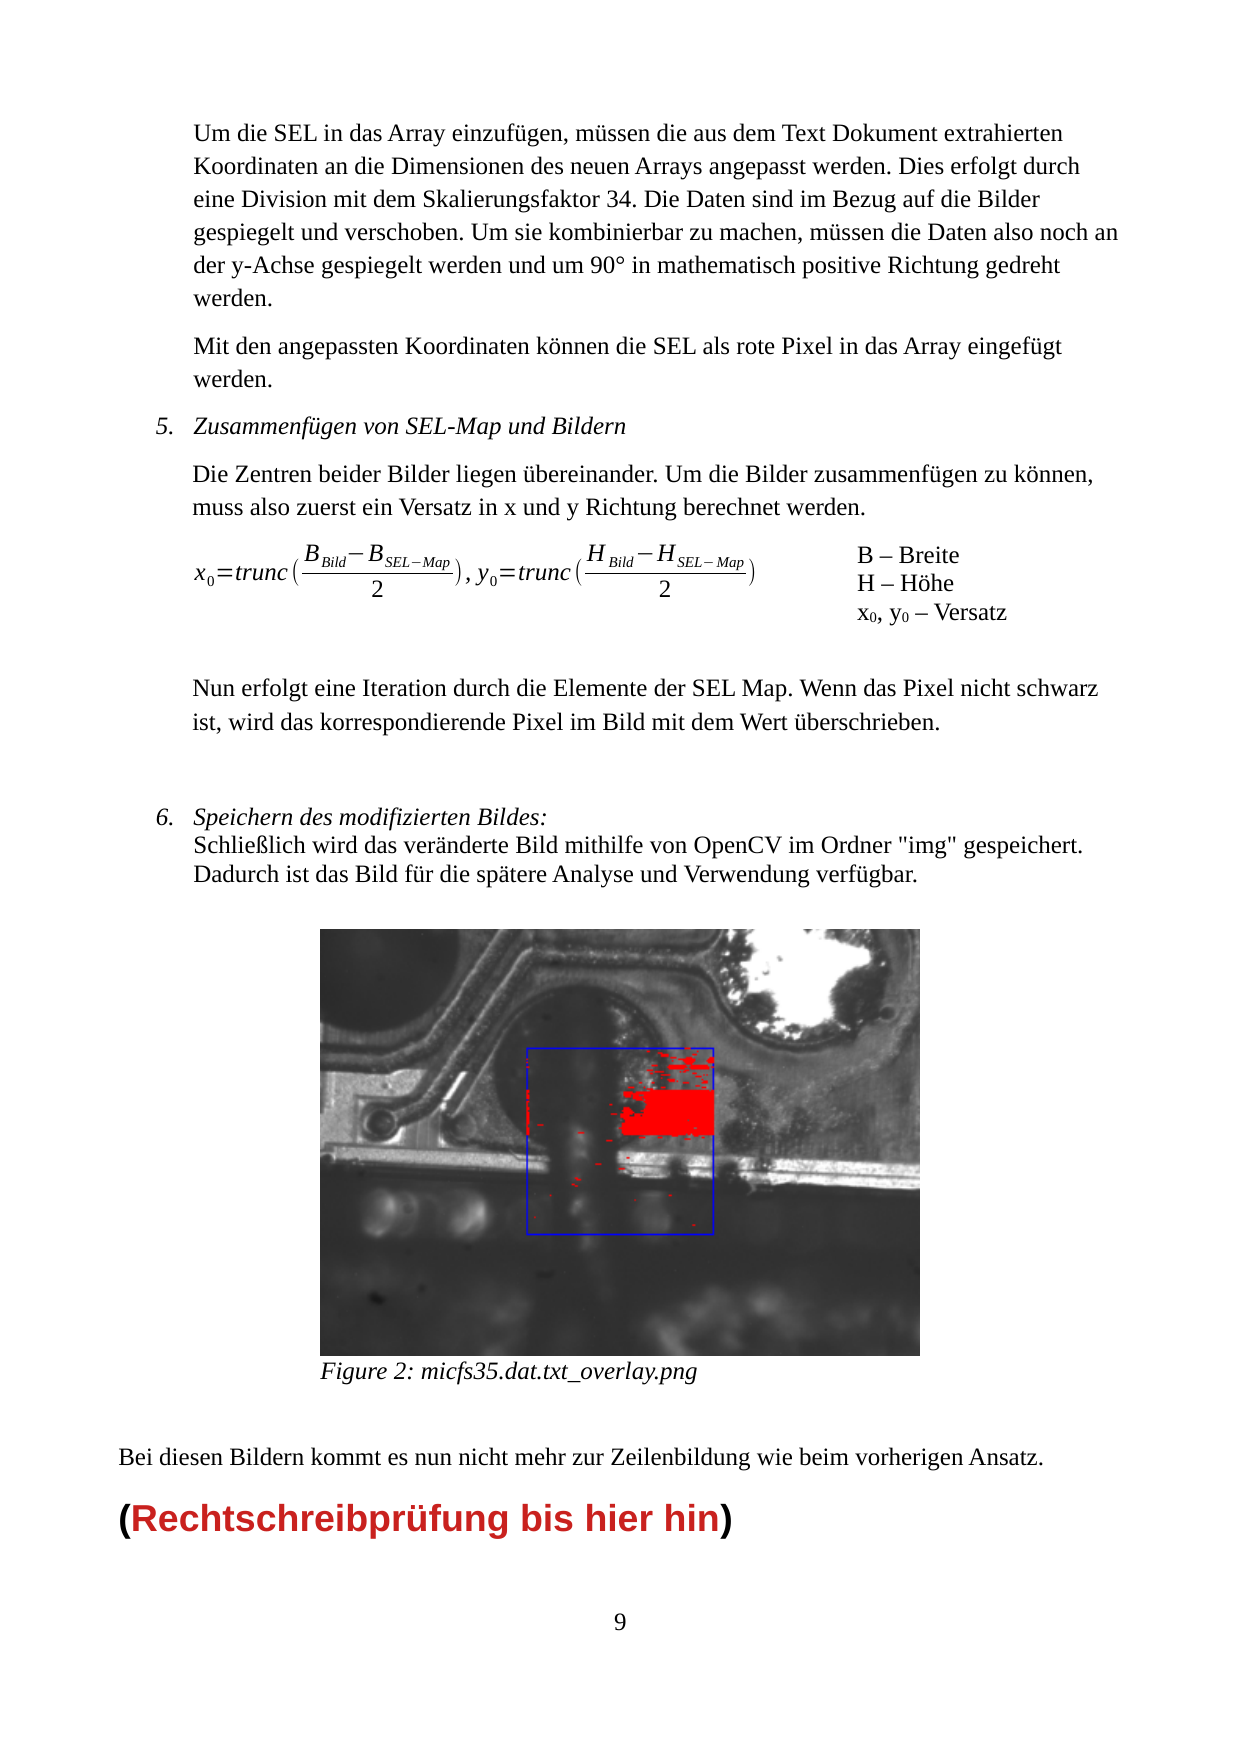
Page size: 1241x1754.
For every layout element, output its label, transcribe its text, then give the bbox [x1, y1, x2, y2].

text Figure 2: micfs35.dat.txt_overlay.png [320, 1356, 920, 1384]
text Nun erfolgt eine Iteration durch die Elemente der SEL Map. Wenn das Pixel nicht schwarz ist, wird das korrespondierende Pixel im Bild mit dem Wert überschrieben. [192, 673, 1122, 735]
subtitle (Rechtschreibprüfung bis hier hin) [118, 1496, 1122, 1539]
list Mit den angepassten Koordinaten können die SEL als rote Pixel in das Array eingefügt werden. [156, 331, 1122, 393]
picture [320, 929, 920, 1356]
list Speichern des modifizierten Bildes: [156, 802, 1122, 831]
text Die Zentren beider Bilder liegen übereinander. Um die Bilder zusammenfügen zu können, muss also zuerst ein Versatz in x und y Richtung berechnet werden. [192, 459, 1122, 521]
text Bei diesen Bildern kommt es nun nicht mehr zur Zeilenbildung wie beim vorherigen Ansatz. [118, 1442, 1122, 1471]
list Um die SEL in das Array einzufügen, müssen die aus dem Text Dokument extrahierten Koordinaten an die Dimensionen des neuen Arrays angepasst werden. Dies erfolgt durch eine Division mit dem Skalierungsfaktor 34. Die Daten sind im Bezug auf die Bilder gespiegelt und verschoben. Um sie kombinierbar zu machen, müssen die Daten also noch an der y-Achse gespiegelt werden und um 90° in mathematisch positive Richtung gedreht werden. [156, 118, 1122, 312]
table_header B – Breite H – Höhe x0, y0 – Versatz [783, 540, 1122, 626]
table_header [118, 540, 783, 626]
list Schließlich wird das veränderte Bild mithilfe von OpenCV im Ordner "img" gespeichert. Dadurch ist das Bild für die spätere Analyse und Verwendung verfügbar. [156, 831, 1122, 888]
list Zusammenfügen von SEL-Map und Bildern [156, 411, 1122, 440]
